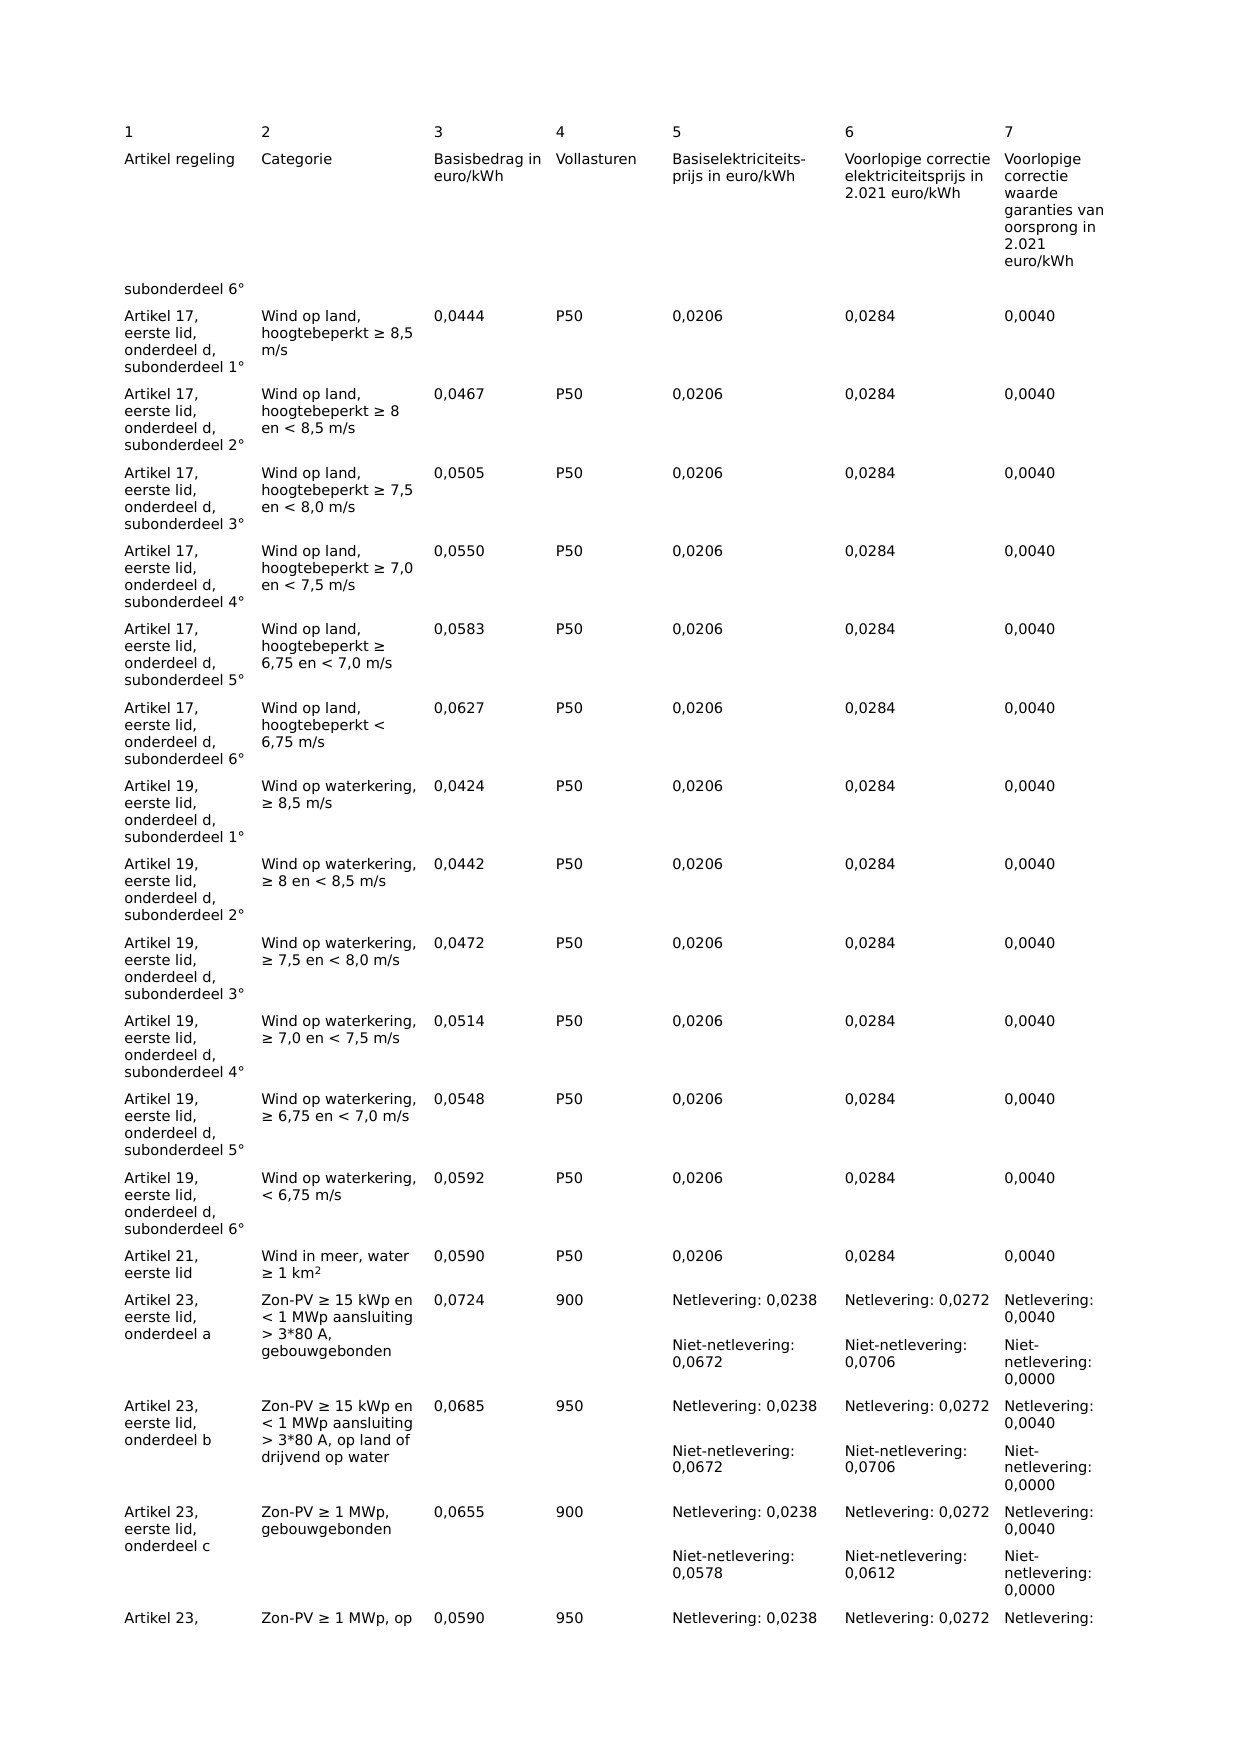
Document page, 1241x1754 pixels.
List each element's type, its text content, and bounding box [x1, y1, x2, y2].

table_cell 0,0590 [428, 1243, 549, 1287]
table_header 2 [256, 119, 427, 146]
table_cell 0,0206 [667, 1087, 838, 1164]
table_cell Niet-netlevering: 0,0706 [839, 1332, 998, 1392]
table_cell 0,0040 [999, 852, 1122, 929]
table_cell Basiselektriciteits-prijs in euro/kWh [667, 147, 838, 275]
table_cell 0,0040 [999, 695, 1122, 772]
table_cell 0,0284 [839, 460, 998, 537]
table_cell 900 [550, 1288, 666, 1392]
table_cell P50 [550, 695, 666, 772]
table_cell 0,0206 [667, 303, 838, 381]
table_cell Wind op waterkering, ≥ 6,75 en < 7,0 m/s [256, 1087, 427, 1164]
table_cell 0,0284 [839, 382, 998, 459]
table_cell Artikel 17, eerste lid, onderdeel d, subonderdeel 6° [119, 695, 255, 772]
table_cell P50 [550, 460, 666, 537]
table_cell 0,0040 [999, 773, 1122, 851]
table_cell Wind op land, hoogtebeperkt < 6,75 m/s [256, 695, 427, 772]
table_cell 0,0040 [999, 382, 1122, 459]
table_cell 0,0284 [839, 695, 998, 772]
table_cell Artikel 17, eerste lid, onderdeel d, subonderdeel 4° [119, 538, 255, 616]
table_cell 0,0040 [999, 303, 1122, 381]
table_cell 0,0444 [428, 303, 549, 381]
table_cell 0,0548 [428, 1087, 549, 1164]
table_cell Niet-netlevering: 0,0612 [839, 1544, 998, 1604]
table_cell Artikel 17, eerste lid, onderdeel d, subonderdeel 2° [119, 382, 255, 459]
table_cell Netlevering: 0,0272 [839, 1605, 998, 1631]
table_cell 0,0284 [839, 930, 998, 1007]
table_cell 0,0505 [428, 460, 549, 537]
table_header 3 [428, 119, 549, 146]
table_cell Niet-netlevering: 0,0672 [667, 1332, 838, 1392]
table_cell [256, 276, 427, 302]
table_cell 0,0655 [428, 1499, 549, 1604]
table_cell 0,0284 [839, 773, 998, 851]
table_cell Voorlopige correctie elektriciteitsprijs in 2.021 euro/kWh [839, 147, 998, 275]
table_cell 0,0724 [428, 1288, 549, 1392]
table_cell Basisbedrag in euro/kWh [428, 147, 549, 275]
table_cell 0,0040 [999, 930, 1122, 1007]
table_cell 0,0685 [428, 1393, 549, 1498]
table_cell Netlevering: 0,0238 [667, 1288, 838, 1331]
table_cell [550, 276, 666, 302]
table_cell Artikel 19, eerste lid, onderdeel d, subonderdeel 3° [119, 930, 255, 1007]
table_cell P50 [550, 1165, 666, 1242]
table_cell Netlevering: 0,0238 [667, 1499, 838, 1542]
table_cell 0,0206 [667, 538, 838, 616]
table_cell 0,0040 [999, 1087, 1122, 1164]
table_cell 0,0040 [999, 538, 1122, 616]
table_cell 0,0514 [428, 1008, 549, 1086]
table_cell Netlevering: 0,0238 [667, 1393, 838, 1437]
table_cell 0,0206 [667, 1243, 838, 1287]
table_cell Voorlopige correctie waarde garanties van oorsprong in 2.021 euro/kWh [999, 147, 1122, 275]
table_cell Zon-PV ≥ 15 kWp en < 1 MWp aansluiting > 3*80 A, op land of drijvend op water [256, 1393, 427, 1498]
table_cell [667, 276, 838, 302]
table_cell 0,0040 [999, 617, 1122, 694]
table_cell 0,0284 [839, 617, 998, 694]
table_cell 0,0592 [428, 1165, 549, 1242]
table_cell 0,0424 [428, 773, 549, 851]
table_cell Artikel 17, eerste lid, onderdeel d, subonderdeel 3° [119, 460, 255, 537]
table_cell 0,0206 [667, 1165, 838, 1242]
table_cell P50 [550, 1243, 666, 1287]
table_cell 0,0206 [667, 852, 838, 929]
table_cell Netlevering: 0,0040 [999, 1288, 1122, 1331]
table_cell Niet-netlevering: 0,0000 [999, 1438, 1122, 1498]
table_cell 0,0040 [999, 1243, 1122, 1287]
table_cell 0,0206 [667, 617, 838, 694]
table_cell Netlevering: 0,0040 [999, 1393, 1122, 1437]
table_cell 0,0284 [839, 1243, 998, 1287]
table_cell Netlevering: 0,0040 [999, 1499, 1122, 1542]
table_cell Netlevering: 0,0272 [839, 1393, 998, 1437]
table_cell P50 [550, 1008, 666, 1086]
table_cell Wind op land, hoogtebeperkt ≥ 8,5 m/s [256, 303, 427, 381]
table_cell 0,0206 [667, 460, 838, 537]
table_cell Netlevering: 0,0272 [839, 1499, 998, 1542]
table_cell Artikel 23, [119, 1605, 255, 1631]
table_cell 950 [550, 1605, 666, 1631]
table_cell P50 [550, 1087, 666, 1164]
table_cell Zon-PV ≥ 1 MWp, gebouwgebonden [256, 1499, 427, 1604]
table_cell 0,0284 [839, 1008, 998, 1086]
table_cell 900 [550, 1499, 666, 1604]
table_cell 0,0040 [999, 1165, 1122, 1242]
table_cell Artikel 21, eerste lid [119, 1243, 255, 1287]
table_cell Vollasturen [550, 147, 666, 275]
table_header 1 [119, 119, 255, 146]
table_cell 0,0284 [839, 1165, 998, 1242]
table_cell 0,0583 [428, 617, 549, 694]
table_cell 0,0472 [428, 930, 549, 1007]
table_cell P50 [550, 852, 666, 929]
table_cell Niet-netlevering: 0,0578 [667, 1544, 838, 1604]
table_cell Niet-netlevering: 0,0000 [999, 1544, 1122, 1604]
table_cell [839, 276, 998, 302]
table_cell P50 [550, 303, 666, 381]
table_cell Artikel regeling [119, 147, 255, 275]
table_cell P50 [550, 617, 666, 694]
table_cell 0,0206 [667, 1008, 838, 1086]
table_cell 0,0284 [839, 538, 998, 616]
table_cell P50 [550, 930, 666, 1007]
table_cell Netlevering: 0,0272 [839, 1288, 998, 1331]
table_cell Artikel 19, eerste lid, onderdeel d, subonderdeel 1° [119, 773, 255, 851]
table_cell Wind op waterkering, ≥ 8 en < 8,5 m/s [256, 852, 427, 929]
table_header 4 [550, 119, 666, 146]
table_cell Wind op waterkering, ≥ 7,0 en < 7,5 m/s [256, 1008, 427, 1086]
table_cell 0,0550 [428, 538, 549, 616]
table_cell Netlevering: [999, 1605, 1122, 1631]
table_cell Wind op land, hoogtebeperkt ≥ 7,0 en < 7,5 m/s [256, 538, 427, 616]
table_cell Niet-netlevering: 0,0672 [667, 1438, 838, 1498]
table_header 5 [667, 119, 838, 146]
table_cell Artikel 23, eerste lid, onderdeel b [119, 1393, 255, 1498]
table_cell Artikel 19, eerste lid, onderdeel d, subonderdeel 4° [119, 1008, 255, 1086]
table_cell Wind op land, hoogtebeperkt ≥ 6,75 en < 7,0 m/s [256, 617, 427, 694]
table_cell 0,0442 [428, 852, 549, 929]
table_cell Artikel 17, eerste lid, onderdeel d, subonderdeel 1° [119, 303, 255, 381]
table_cell Wind op land, hoogtebeperkt ≥ 7,5 en < 8,0 m/s [256, 460, 427, 537]
table_cell 0,0040 [999, 460, 1122, 537]
table_cell Zon-PV ≥ 15 kWp en < 1 MWp aansluiting > 3*80 A, gebouwgebonden [256, 1288, 427, 1392]
table_cell 0,0206 [667, 773, 838, 851]
table_cell [999, 276, 1122, 302]
table_cell Niet-netlevering: 0,0000 [999, 1332, 1122, 1392]
table_cell Netlevering: 0,0238 [667, 1605, 838, 1631]
table_cell Artikel 19, eerste lid, onderdeel d, subonderdeel 2° [119, 852, 255, 929]
table_cell P50 [550, 773, 666, 851]
table_cell Wind op land, hoogtebeperkt ≥ 8 en < 8,5 m/s [256, 382, 427, 459]
table_cell Wind op waterkering, ≥ 8,5 m/s [256, 773, 427, 851]
table_cell 0,0206 [667, 930, 838, 1007]
table_cell Artikel 19, eerste lid, onderdeel d, subonderdeel 5° [119, 1087, 255, 1164]
table_cell Categorie [256, 147, 427, 275]
table_cell 950 [550, 1393, 666, 1498]
table_cell 0,0627 [428, 695, 549, 772]
table_cell Artikel 19, eerste lid, onderdeel d, subonderdeel 6° [119, 1165, 255, 1242]
table_cell Zon-PV ≥ 1 MWp, op [256, 1605, 427, 1631]
table_cell 0,0284 [839, 852, 998, 929]
table_cell 0,0206 [667, 382, 838, 459]
table_header 6 [839, 119, 998, 146]
table_cell 0,0284 [839, 303, 998, 381]
table_cell P50 [550, 538, 666, 616]
table_cell P50 [550, 382, 666, 459]
table_cell Artikel 17, eerste lid, onderdeel d, subonderdeel 5° [119, 617, 255, 694]
table_cell 0,0590 [428, 1605, 549, 1631]
table_cell 0,0206 [667, 695, 838, 772]
table_header 7 [999, 119, 1122, 146]
table_cell Wind op waterkering, ≥ 7,5 en < 8,0 m/s [256, 930, 427, 1007]
table_cell [428, 276, 549, 302]
table_cell Wind op waterkering, < 6,75 m/s [256, 1165, 427, 1242]
table_cell 0,0284 [839, 1087, 998, 1164]
table_cell 0,0040 [999, 1008, 1122, 1086]
table_cell 0,0467 [428, 382, 549, 459]
table_cell Artikel 23, eerste lid, onderdeel a [119, 1288, 255, 1392]
table_cell subonderdeel 6° [119, 276, 255, 302]
table_cell Artikel 23, eerste lid, onderdeel c [119, 1499, 255, 1604]
table_cell Wind in meer, water ≥ 1 km2 [256, 1243, 427, 1287]
table_cell Niet-netlevering: 0,0706 [839, 1438, 998, 1498]
